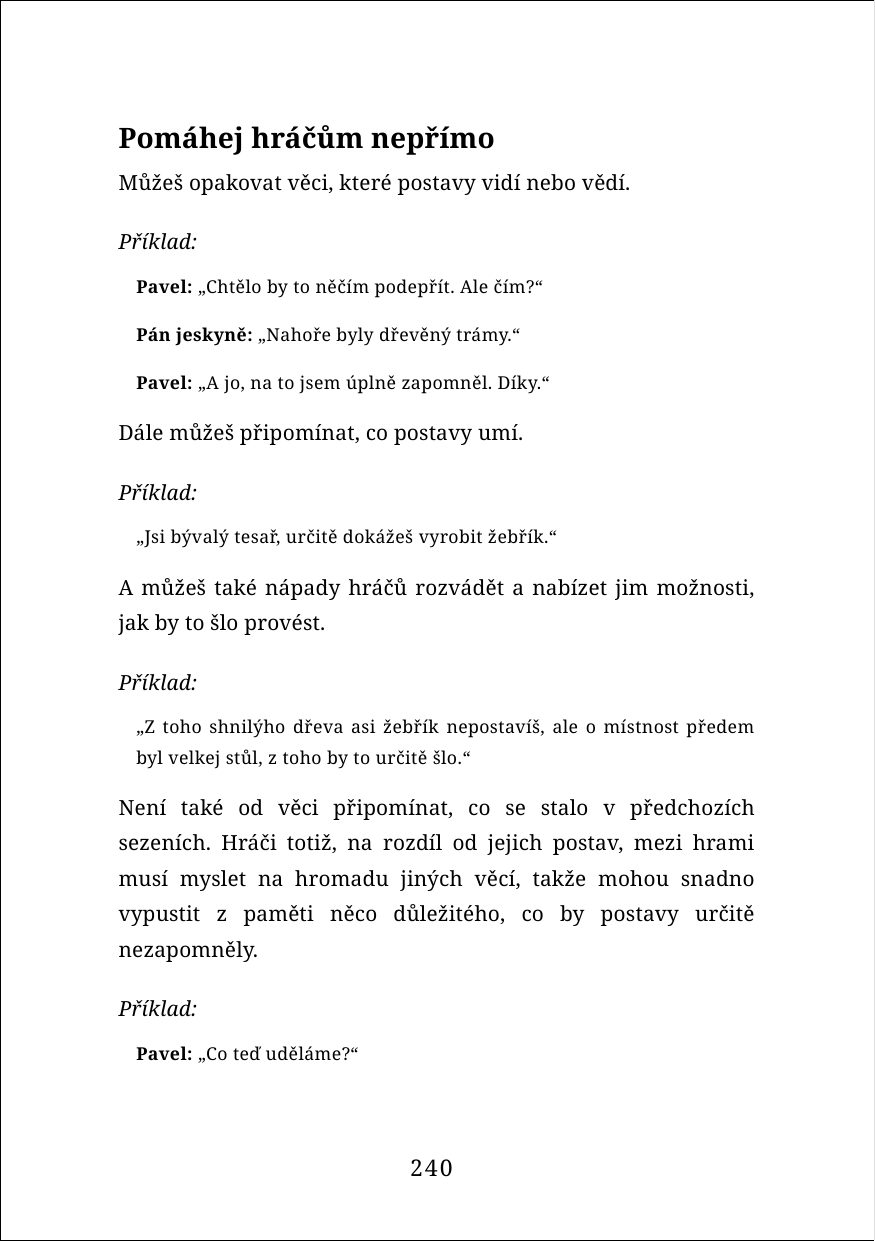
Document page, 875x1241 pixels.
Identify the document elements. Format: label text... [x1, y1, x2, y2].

text Příklad: [118, 227, 756, 256]
text Pán jeskyně: „Nahoře byly dřevěný trámy.“ [136, 323, 756, 347]
text Pavel: „Chtělo by to něčím podepřít. Ale čím?“ [136, 275, 756, 299]
text Pavel: „A jo, na to jsem úplně zapomněl. Díky.“ [136, 371, 756, 395]
text „Z toho shnilýho dřeva asi žebřík nepostavíš, ale o místnost předem byl velkej stůl, z toho by to určitě šlo.“ [136, 715, 756, 769]
text Příklad: [118, 668, 756, 696]
subtitle Pomáhej hráčům nepřímo [118, 118, 756, 157]
text Příklad: [118, 994, 756, 1023]
text „Jsi bývalý tesař, určitě dokážeš vyrobit žebřík.“ [136, 525, 756, 549]
text A můžeš také nápady hráčů rozvádět a nabízet jim možnosti, jak by to šlo provést. [118, 573, 756, 637]
text Můžeš opakovat věci, které postavy vidí nebo vědí. [118, 168, 756, 197]
text Příklad: [118, 478, 756, 506]
text Není také od věci připomínat, co se stalo v předchozích sezeních. Hráči totiž, na rozdíl od jejich postav, mezi hrami musí myslet na hromadu jiných věcí, takže mohou snadno vypustit z paměti něco důležitého, co by postavy určitě nezapomněly. [118, 793, 756, 963]
text Dále můžeš připomínat, co postavy umí. [118, 418, 756, 447]
text Pavel: „Co teď uděláme?“ [136, 1042, 756, 1066]
